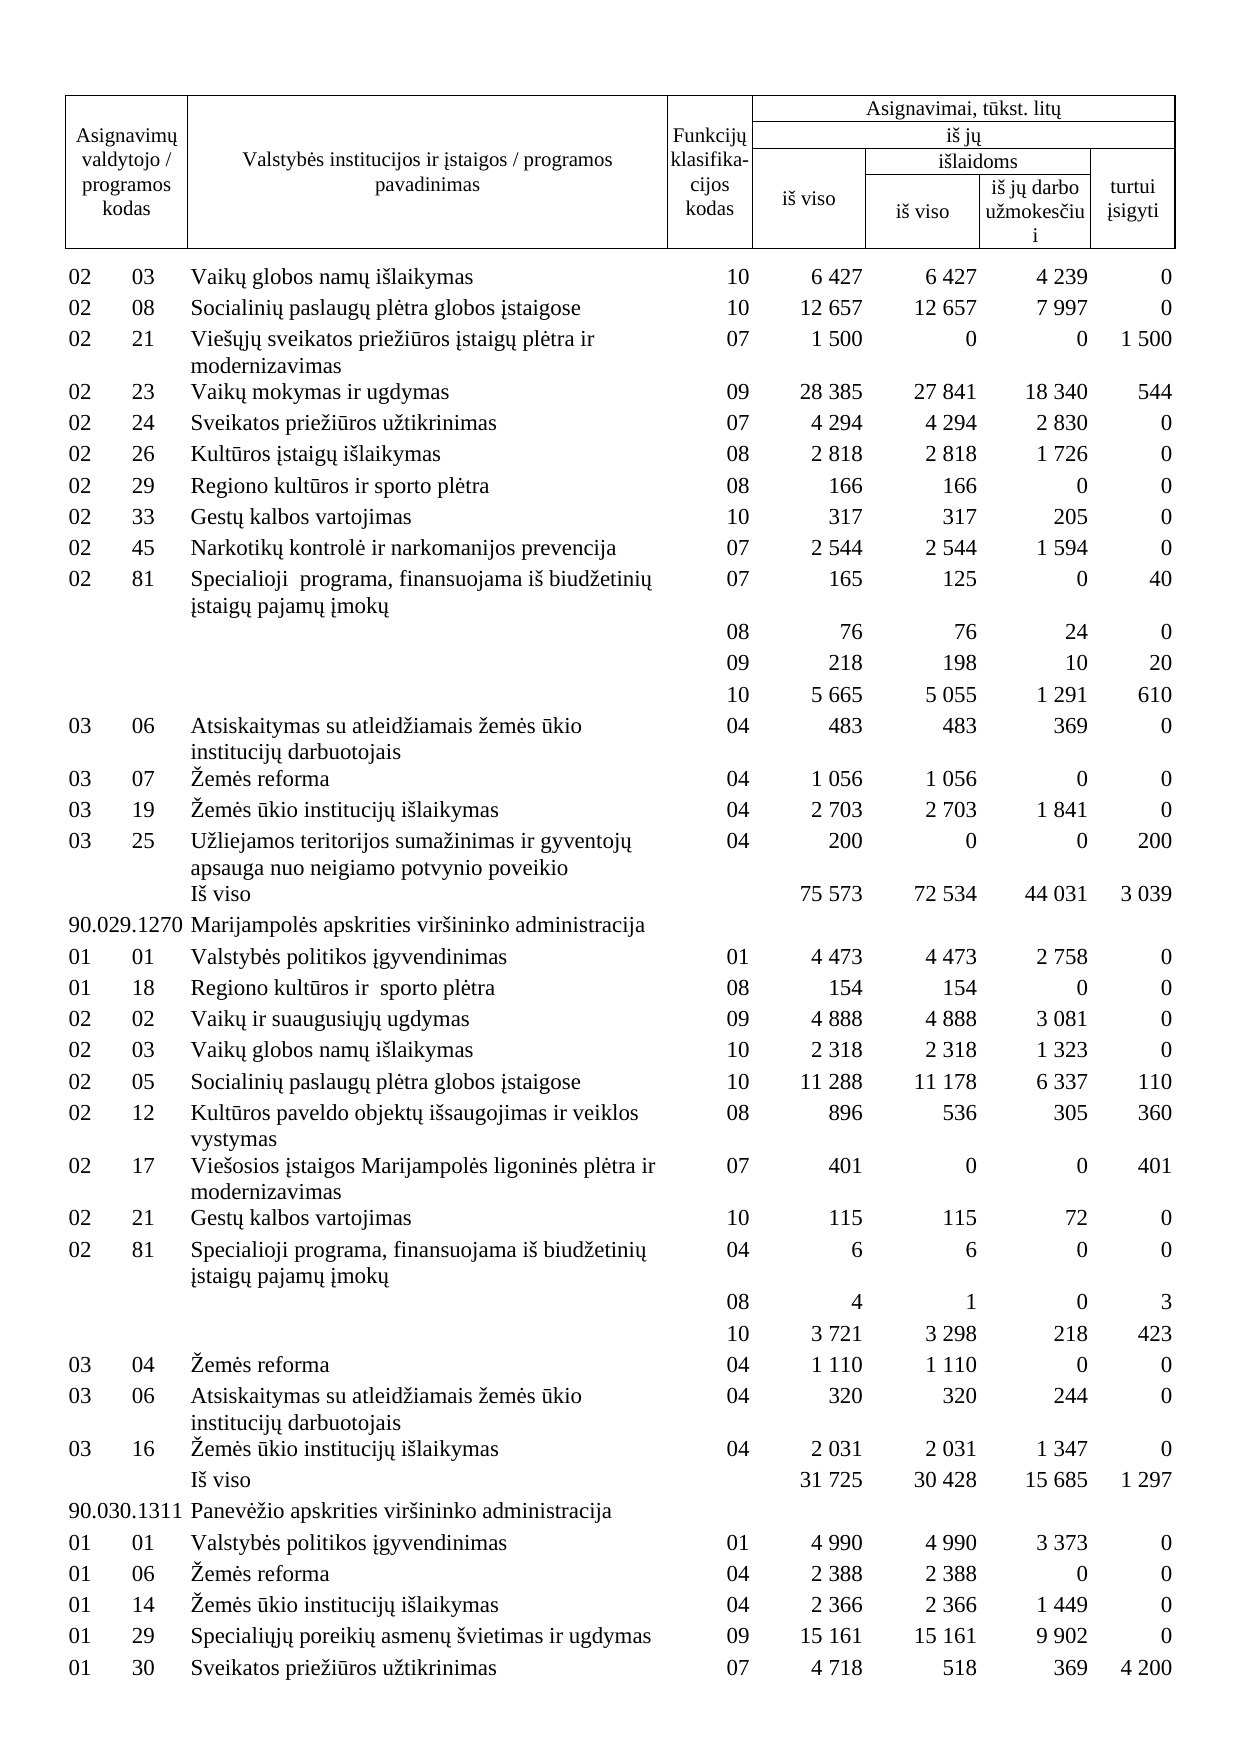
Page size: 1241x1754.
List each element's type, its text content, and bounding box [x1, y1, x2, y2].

table_cell 10 [667, 1068, 752, 1099]
table_cell 01 [129, 1529, 187, 1560]
table_cell 02 [65, 472, 129, 503]
table_cell [65, 1289, 129, 1320]
table_cell 04 [667, 796, 752, 827]
table_cell 72 534 [865, 880, 980, 912]
table_cell 0 [980, 1289, 1091, 1320]
table_cell [667, 1466, 752, 1497]
table_cell 3 039 [1091, 880, 1175, 912]
table_cell išlaidoms [866, 149, 1090, 174]
table_cell 04 [129, 1351, 187, 1382]
table_cell 4 294 [752, 409, 865, 441]
table_cell 2 830 [980, 409, 1091, 441]
table_cell 0 [1091, 943, 1175, 974]
table_cell 0 [1091, 263, 1175, 294]
table_cell 01 [667, 1529, 752, 1560]
table_cell 01 [65, 974, 129, 1005]
table_cell 2 366 [752, 1591, 865, 1622]
table_cell 07 [667, 566, 752, 618]
table_cell 0 [980, 566, 1091, 618]
table_cell Žemės reforma [188, 1560, 667, 1591]
table_cell iš jų [753, 122, 1174, 148]
table_cell 29 [129, 472, 187, 503]
table_cell 369 [980, 1654, 1091, 1685]
table_cell 125 [865, 566, 980, 618]
table_cell 02 [65, 294, 129, 325]
table_cell 0 [1091, 1382, 1175, 1435]
table_cell 04 [667, 1351, 752, 1382]
table_cell 0 [980, 765, 1091, 796]
table_cell 08 [667, 1289, 752, 1320]
table_cell 10 [667, 681, 752, 712]
table_cell Regiono kultūros ir sporto plėtra [188, 974, 667, 1005]
table_cell 02 [65, 1236, 129, 1288]
table_cell 0 [1091, 1529, 1175, 1560]
table_cell 04 [667, 1560, 752, 1591]
table_cell [65, 1466, 129, 1497]
table_cell 10 [980, 650, 1091, 681]
table_cell 09 [667, 650, 752, 681]
table_cell 81 [129, 566, 187, 618]
table_cell 02 [65, 409, 129, 441]
table_cell 198 [865, 650, 980, 681]
table_cell 15 685 [980, 1466, 1091, 1497]
table_cell 03 [65, 1435, 129, 1466]
table_cell 1 449 [980, 1591, 1091, 1622]
table_cell 11 178 [865, 1068, 980, 1099]
table_cell 33 [129, 503, 187, 534]
table_cell [1091, 1498, 1175, 1529]
table_cell 06 [129, 1560, 187, 1591]
table_cell Specialiųjų poreikių asmenų švietimas ir ugdymas [188, 1623, 667, 1654]
table_cell Viešosios įstaigos Marijampolės ligoninės plėtra ir modernizavimas [188, 1152, 667, 1204]
table_cell 9 902 [980, 1623, 1091, 1654]
table_cell 04 [667, 765, 752, 796]
table_cell 12 657 [752, 294, 865, 325]
table_cell 15 161 [865, 1623, 980, 1654]
table_cell 1 110 [752, 1351, 865, 1382]
table_cell 04 [667, 1435, 752, 1466]
table_cell 1 500 [1091, 325, 1175, 378]
table_cell 02 [65, 1005, 129, 1037]
table_cell 0 [865, 827, 980, 880]
table_cell [65, 618, 129, 649]
table_cell Iš viso [188, 1466, 667, 1497]
table_header Valstybės institucijos ir įstaigos / programos pavadinimas [188, 96, 667, 247]
table_cell 4 888 [752, 1005, 865, 1037]
table_cell 75 573 [752, 880, 865, 912]
table_cell 1 297 [1091, 1466, 1175, 1497]
table_cell 115 [865, 1205, 980, 1236]
table_cell 04 [667, 1236, 752, 1288]
table_cell [129, 1320, 187, 1351]
table_cell 6 427 [752, 263, 865, 294]
table_cell [188, 618, 667, 649]
table_cell 1 [865, 1289, 980, 1320]
table_cell Viešųjų sveikatos priežiūros įstaigų plėtra ir modernizavimas [188, 325, 667, 378]
table_cell 76 [752, 618, 865, 649]
table_cell 16 [129, 1435, 187, 1466]
table_cell 401 [752, 1152, 865, 1204]
table_cell 0 [980, 1236, 1091, 1288]
table_cell 2 703 [752, 796, 865, 827]
table_cell 04 [667, 1382, 752, 1435]
table_cell 2 031 [752, 1435, 865, 1466]
table_cell Kultūros paveldo objektų išsaugojimas ir veiklos vystymas [188, 1099, 667, 1152]
table_cell [667, 1498, 752, 1529]
table_cell 08 [667, 1099, 752, 1152]
table_cell 483 [865, 712, 980, 765]
table_cell 10 [667, 1320, 752, 1351]
table_header Funkcijų klasifika-cijos kodas [668, 96, 752, 247]
table_cell 518 [865, 1654, 980, 1685]
table_cell Regiono kultūros ir sporto plėtra [188, 472, 667, 503]
table_cell 3 721 [752, 1320, 865, 1351]
table_cell [129, 1289, 187, 1320]
table_cell 09 [667, 1623, 752, 1654]
table_cell 320 [865, 1382, 980, 1435]
table_cell Sveikatos priežiūros užtikrinimas [188, 409, 667, 441]
table_cell 17 [129, 1152, 187, 1204]
table_cell 01 [65, 1560, 129, 1591]
table_header Asignavimai, tūkst. litų [753, 96, 1174, 121]
table_cell Gestų kalbos vartojimas [188, 1205, 667, 1236]
table_cell 1 347 [980, 1435, 1091, 1466]
table_cell [129, 681, 187, 712]
table_cell 02 [65, 1152, 129, 1204]
table_cell 0 [980, 1351, 1091, 1382]
table_cell 18 [129, 974, 187, 1005]
table_cell 2 366 [865, 1591, 980, 1622]
table_cell 360 [1091, 1099, 1175, 1152]
table_cell [129, 880, 187, 912]
table_cell 166 [752, 472, 865, 503]
table_cell 6 [752, 1236, 865, 1288]
table_cell [752, 1498, 865, 1529]
table_cell 305 [980, 1099, 1091, 1152]
table_cell 1 056 [752, 765, 865, 796]
table_cell 02 [65, 378, 129, 409]
table_cell 02 [65, 263, 129, 294]
table_cell 3 298 [865, 1320, 980, 1351]
table_cell 04 [667, 827, 752, 880]
table_cell 0 [980, 325, 1091, 378]
table_cell [65, 880, 129, 912]
table_cell 200 [752, 827, 865, 880]
table_cell 05 [129, 1068, 187, 1099]
table_cell 2 818 [865, 441, 980, 472]
table_cell 10 [667, 503, 752, 534]
table_cell 0 [1091, 1591, 1175, 1622]
table_cell 07 [667, 325, 752, 378]
table_cell 7 997 [980, 294, 1091, 325]
table_cell 205 [980, 503, 1091, 534]
table_cell Socialinių paslaugų plėtra globos įstaigose [188, 1068, 667, 1099]
table_cell Marijampolės apskrities viršininko administracija [188, 912, 667, 943]
table_cell 01 [65, 1591, 129, 1622]
table_cell 0 [1091, 294, 1175, 325]
table_cell 0 [1091, 503, 1175, 534]
table_cell 4 294 [865, 409, 980, 441]
table_cell 02 [65, 566, 129, 618]
table_cell 27 841 [865, 378, 980, 409]
table_cell 07 [667, 534, 752, 566]
table_cell 08 [667, 441, 752, 472]
table_cell Panevėžio apskrities viršininko administracija [188, 1498, 667, 1529]
table_cell 31 725 [752, 1466, 865, 1497]
table_cell 44 031 [980, 880, 1091, 912]
table_cell 0 [1091, 1236, 1175, 1288]
table_cell 483 [752, 712, 865, 765]
table_cell 04 [667, 1591, 752, 1622]
table_cell 0 [1091, 534, 1175, 566]
table_cell 1 323 [980, 1037, 1091, 1068]
table_cell 06 [129, 1382, 187, 1435]
table_cell 02 [65, 534, 129, 566]
table_cell [129, 618, 187, 649]
table_cell 0 [980, 472, 1091, 503]
table_cell 0 [1091, 712, 1175, 765]
table_cell 6 [865, 1236, 980, 1288]
table_cell 02 [65, 441, 129, 472]
table_cell 1 056 [865, 765, 980, 796]
table_cell 25 [129, 827, 187, 880]
table_cell 536 [865, 1099, 980, 1152]
table_cell 2 544 [865, 534, 980, 566]
table_cell 110 [1091, 1068, 1175, 1099]
table_cell 4 239 [980, 263, 1091, 294]
table_cell [188, 1320, 667, 1351]
table_cell Žemės ūkio institucijų išlaikymas [188, 1591, 667, 1622]
table_cell Kultūros įstaigų išlaikymas [188, 441, 667, 472]
table_cell 401 [1091, 1152, 1175, 1204]
table_cell 2 544 [752, 534, 865, 566]
table_cell 02 [65, 503, 129, 534]
table_cell 4 888 [865, 1005, 980, 1037]
table_cell 40 [1091, 566, 1175, 618]
table_cell 02 [129, 1005, 187, 1037]
table_cell Užliejamos teritorijos sumažinimas ir gyventojų apsauga nuo neigiamo potvynio poveikio [188, 827, 667, 880]
table_cell [752, 912, 865, 943]
table_cell 09 [667, 1005, 752, 1037]
table_cell 10 [667, 263, 752, 294]
table_cell [980, 912, 1091, 943]
table_cell 07 [667, 409, 752, 441]
table_cell 10 [667, 1037, 752, 1068]
table_cell [1091, 912, 1175, 943]
table_cell 26 [129, 441, 187, 472]
table_header Asignavimų valdytojo / programos kodas [66, 96, 187, 247]
table_cell iš viso [753, 149, 865, 247]
table_cell 15 161 [752, 1623, 865, 1654]
table_cell 1 594 [980, 534, 1091, 566]
table_cell 0 [1091, 618, 1175, 649]
table_cell 07 [667, 1152, 752, 1204]
table_cell [65, 650, 129, 681]
table_cell 02 [65, 1099, 129, 1152]
table_cell 01 [65, 1529, 129, 1560]
table_cell 4 718 [752, 1654, 865, 1685]
table_cell 02 [65, 1068, 129, 1099]
table_cell 07 [129, 765, 187, 796]
table_cell 200 [1091, 827, 1175, 880]
table_cell Iš viso [188, 880, 667, 912]
table_cell [65, 681, 129, 712]
table_cell 10 [667, 1205, 752, 1236]
table_cell 30 [129, 1654, 187, 1685]
table_cell 0 [980, 1560, 1091, 1591]
table_cell 0 [1091, 1005, 1175, 1037]
table_cell 244 [980, 1382, 1091, 1435]
table_cell Specialioji programa, finansuojama iš biudžetinių įstaigų pajamų įmokų [188, 1236, 667, 1288]
table_cell 06 [129, 712, 187, 765]
table_cell 369 [980, 712, 1091, 765]
table_cell 2 388 [865, 1560, 980, 1591]
table_cell 03 [65, 765, 129, 796]
table_cell 0 [1091, 765, 1175, 796]
table_cell 218 [752, 650, 865, 681]
table_cell Sveikatos priežiūros užtikrinimas [188, 1654, 667, 1685]
table_cell Žemės ūkio institucijų išlaikymas [188, 1435, 667, 1466]
table_cell 896 [752, 1099, 865, 1152]
table_cell 6 337 [980, 1068, 1091, 1099]
table_cell 90.030.1311 [65, 1498, 187, 1529]
table_cell Žemės reforma [188, 1351, 667, 1382]
table_cell 165 [752, 566, 865, 618]
table_cell 08 [667, 472, 752, 503]
table_cell [980, 1498, 1091, 1529]
table_cell 45 [129, 534, 187, 566]
table_cell 01 [65, 943, 129, 974]
table_cell 21 [129, 325, 187, 378]
table_cell 03 [65, 1382, 129, 1435]
table_cell 01 [65, 1623, 129, 1654]
table_cell 4 473 [865, 943, 980, 974]
table_cell 4 [752, 1289, 865, 1320]
table_cell [188, 650, 667, 681]
table_cell 24 [980, 618, 1091, 649]
table_cell 07 [667, 1654, 752, 1685]
table_cell 0 [1091, 472, 1175, 503]
table_cell 23 [129, 378, 187, 409]
table_cell 154 [865, 974, 980, 1005]
table_cell [667, 880, 752, 912]
table_cell 0 [980, 1152, 1091, 1204]
table_cell 0 [1091, 796, 1175, 827]
table_cell 0 [865, 325, 980, 378]
table_cell 1 726 [980, 441, 1091, 472]
table_cell 218 [980, 1320, 1091, 1351]
table_cell Atsiskaitymas su atleidžiamais žemės ūkio institucijų darbuotojais [188, 712, 667, 765]
table_cell turtui įsigyti [1091, 149, 1174, 247]
table_cell Žemės ūkio institucijų išlaikymas [188, 796, 667, 827]
table_cell 0 [1091, 1560, 1175, 1591]
table_cell 0 [1091, 974, 1175, 1005]
table_cell Vaikų ir suaugusiųjų ugdymas [188, 1005, 667, 1037]
table_cell [188, 1289, 667, 1320]
table_cell 14 [129, 1591, 187, 1622]
table_cell 0 [1091, 441, 1175, 472]
table_cell Valstybės politikos įgyvendinimas [188, 1529, 667, 1560]
table_cell 76 [865, 618, 980, 649]
table_cell Atsiskaitymas su atleidžiamais žemės ūkio institucijų darbuotojais [188, 1382, 667, 1435]
table_cell 2 318 [865, 1037, 980, 1068]
table_cell 10 [667, 294, 752, 325]
table_cell 03 [65, 827, 129, 880]
table_cell 03 [129, 263, 187, 294]
table_cell 02 [65, 325, 129, 378]
table_cell Vaikų globos namų išlaikymas [188, 1037, 667, 1068]
table_cell 2 031 [865, 1435, 980, 1466]
table_cell 03 [129, 1037, 187, 1068]
table_cell 0 [1091, 1623, 1175, 1654]
table_cell 0 [1091, 1351, 1175, 1382]
table_cell 4 200 [1091, 1654, 1175, 1685]
table_cell iš jų darbo užmokesčiui [980, 175, 1090, 247]
table_cell 24 [129, 409, 187, 441]
table_cell [65, 1320, 129, 1351]
table_cell [188, 681, 667, 712]
table_cell 1 841 [980, 796, 1091, 827]
table_cell [865, 1498, 980, 1529]
table_cell 81 [129, 1236, 187, 1288]
table_cell 03 [65, 1351, 129, 1382]
table_cell [667, 912, 752, 943]
table_cell 90.029.1270 [65, 912, 187, 943]
table_cell Socialinių paslaugų plėtra globos įstaigose [188, 294, 667, 325]
table_cell 12 657 [865, 294, 980, 325]
table_cell 115 [752, 1205, 865, 1236]
table_cell 0 [1091, 409, 1175, 441]
table_cell 01 [129, 943, 187, 974]
table_cell [129, 650, 187, 681]
table_cell 03 [65, 712, 129, 765]
table_cell 5 665 [752, 681, 865, 712]
table_cell 0 [865, 1152, 980, 1204]
table_cell 19 [129, 796, 187, 827]
table_cell 18 340 [980, 378, 1091, 409]
table_cell 1 110 [865, 1351, 980, 1382]
table_cell 03 [65, 796, 129, 827]
table_cell 2 758 [980, 943, 1091, 974]
table_cell 6 427 [865, 263, 980, 294]
table_cell 4 990 [752, 1529, 865, 1560]
table_cell Žemės reforma [188, 765, 667, 796]
table_cell 2 703 [865, 796, 980, 827]
table_cell 4 990 [865, 1529, 980, 1560]
table_cell 72 [980, 1205, 1091, 1236]
table_cell 20 [1091, 650, 1175, 681]
table_cell 09 [667, 378, 752, 409]
table_cell 0 [1091, 1205, 1175, 1236]
table_cell 02 [65, 1037, 129, 1068]
table_cell 423 [1091, 1320, 1175, 1351]
table_cell 0 [980, 827, 1091, 880]
table_cell Valstybės politikos įgyvendinimas [188, 943, 667, 974]
table_cell 154 [752, 974, 865, 1005]
table_cell 08 [667, 618, 752, 649]
table_cell 01 [65, 1654, 129, 1685]
table_cell Gestų kalbos vartojimas [188, 503, 667, 534]
table_cell Vaikų mokymas ir ugdymas [188, 378, 667, 409]
table_cell 610 [1091, 681, 1175, 712]
table_cell 317 [752, 503, 865, 534]
table_cell 320 [752, 1382, 865, 1435]
table_cell [65, 249, 1175, 263]
table_cell 317 [865, 503, 980, 534]
table_cell 2 818 [752, 441, 865, 472]
table_cell 21 [129, 1205, 187, 1236]
table_cell 04 [667, 712, 752, 765]
table_cell 5 055 [865, 681, 980, 712]
table_cell 0 [980, 974, 1091, 1005]
table_cell 0 [1091, 1435, 1175, 1466]
table_cell 28 385 [752, 378, 865, 409]
table_cell 0 [1091, 1037, 1175, 1068]
table_cell iš viso [866, 175, 979, 247]
table_cell 3 373 [980, 1529, 1091, 1560]
table_cell 2 318 [752, 1037, 865, 1068]
table_cell 1 291 [980, 681, 1091, 712]
table_cell 4 473 [752, 943, 865, 974]
table_cell 12 [129, 1099, 187, 1152]
table_cell 544 [1091, 378, 1175, 409]
table_cell 1 500 [752, 325, 865, 378]
table_cell 3 081 [980, 1005, 1091, 1037]
table_cell 3 [1091, 1289, 1175, 1320]
table_cell Vaikų globos namų išlaikymas [188, 263, 667, 294]
table_cell [129, 1466, 187, 1497]
table_cell Specialioji programa, finansuojama iš biudžetinių įstaigų pajamų įmokų [188, 566, 667, 618]
table_cell 2 388 [752, 1560, 865, 1591]
table_cell 29 [129, 1623, 187, 1654]
table_cell 30 428 [865, 1466, 980, 1497]
table_cell 08 [129, 294, 187, 325]
table_cell 11 288 [752, 1068, 865, 1099]
table_cell Narkotikų kontrolė ir narkomanijos prevencija [188, 534, 667, 566]
table_cell 08 [667, 974, 752, 1005]
table_cell 02 [65, 1205, 129, 1236]
table_cell 01 [667, 943, 752, 974]
table_cell 166 [865, 472, 980, 503]
table_cell [865, 912, 980, 943]
